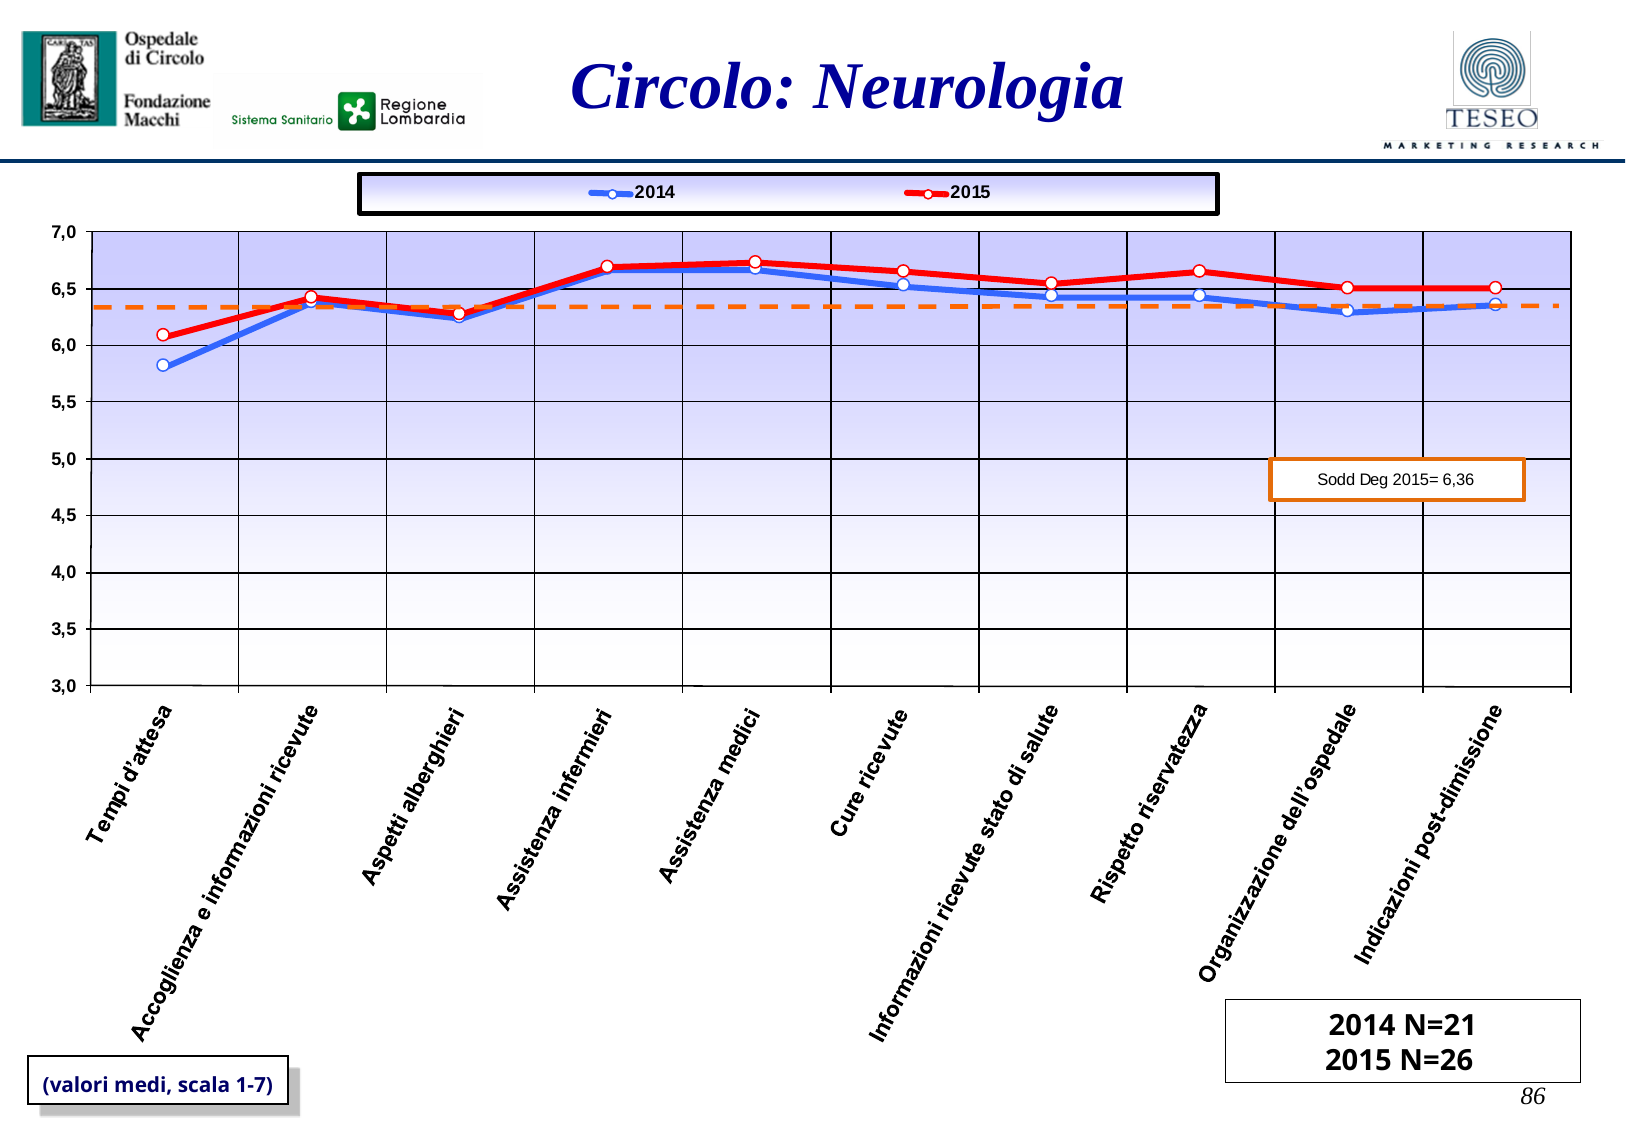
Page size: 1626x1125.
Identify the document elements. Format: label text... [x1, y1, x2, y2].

text_box (valori medi, scala 1-7) [27, 1083, 288, 1105]
picture [5, 160, 1575, 1083]
picture [21, 31, 483, 149]
text_box 2014 N=21 2015 N=26 [1575, 999, 1581, 1083]
picture [1381, 31, 1604, 149]
text_box Circolo: Neurologia [304, 18, 1392, 144]
